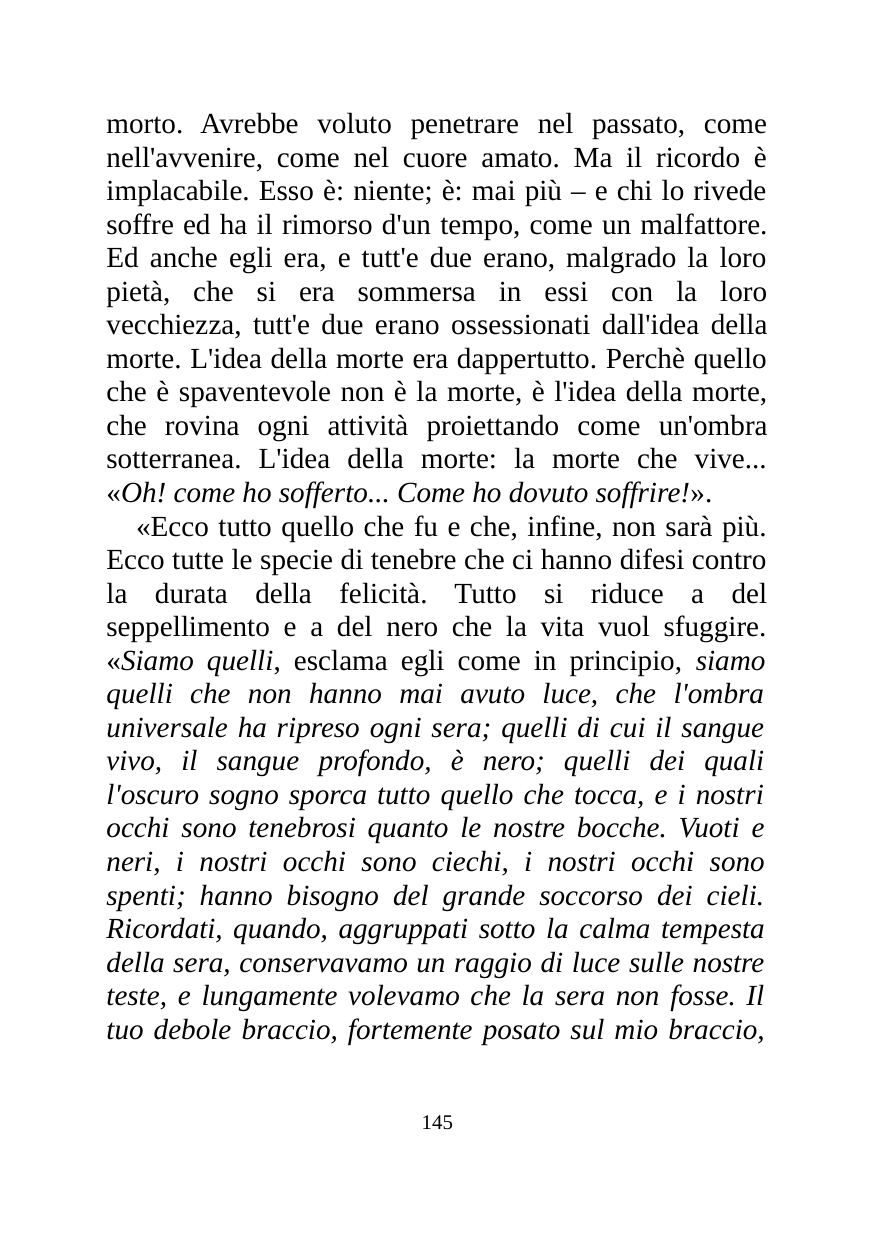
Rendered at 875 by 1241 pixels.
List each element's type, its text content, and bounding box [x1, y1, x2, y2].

text morto. Avrebbe voluto penetrare nel passato, come nell'avvenire, come nel cuore amato. Ma il ricordo è implacabile. Esso è: niente; è: mai più – e chi lo rivede soffre ed ha il rimorso d'un tempo, come un malfattore. Ed anche egli era, e tutt'e due erano, malgrado la loro pietà, che si era sommersa in essi con la loro vecchiezza, tutt'e due erano ossessionati dall'idea della morte. L'idea della morte era dappertutto. Perchè quello che è spaventevole non è la morte, è l'idea della morte, che rovina ogni attività proiettando come un'ombra sotterranea. L'idea della morte: la morte che vive... «Oh! come ho sofferto... Come ho dovuto soffrire!». [106, 106, 768, 509]
text «Ecco tutto quello che fu e che, infine, non sarà più. Ecco tutte le specie di tenebre che ci hanno difesi contro la durata della felicità. Tutto si riduce a del seppellimento e a del nero che la vita vuol sfuggire. «Siamo quelli, esclama egli come in principio, siamo quelli che non hanno mai avuto luce, che l'ombra universale ha ripreso ogni sera; quelli di cui il sangue vivo, il sangue profondo, è nero; quelli dei quali l'oscuro sogno sporca tutto quello che tocca, e i nostri occhi sono tenebrosi quanto le nostre bocche. Vuoti e neri, i nostri occhi sono ciechi, i nostri occhi sono spenti; hanno bisogno del grande soccorso dei cieli. Ricordati, quando, aggruppati sotto la calma tempesta della sera, conservavamo un raggio di luce sulle nostre teste, e lungamente volevamo che la sera non fosse. Il tuo debole braccio, fortemente posato sul mio braccio, [106, 509, 768, 1045]
